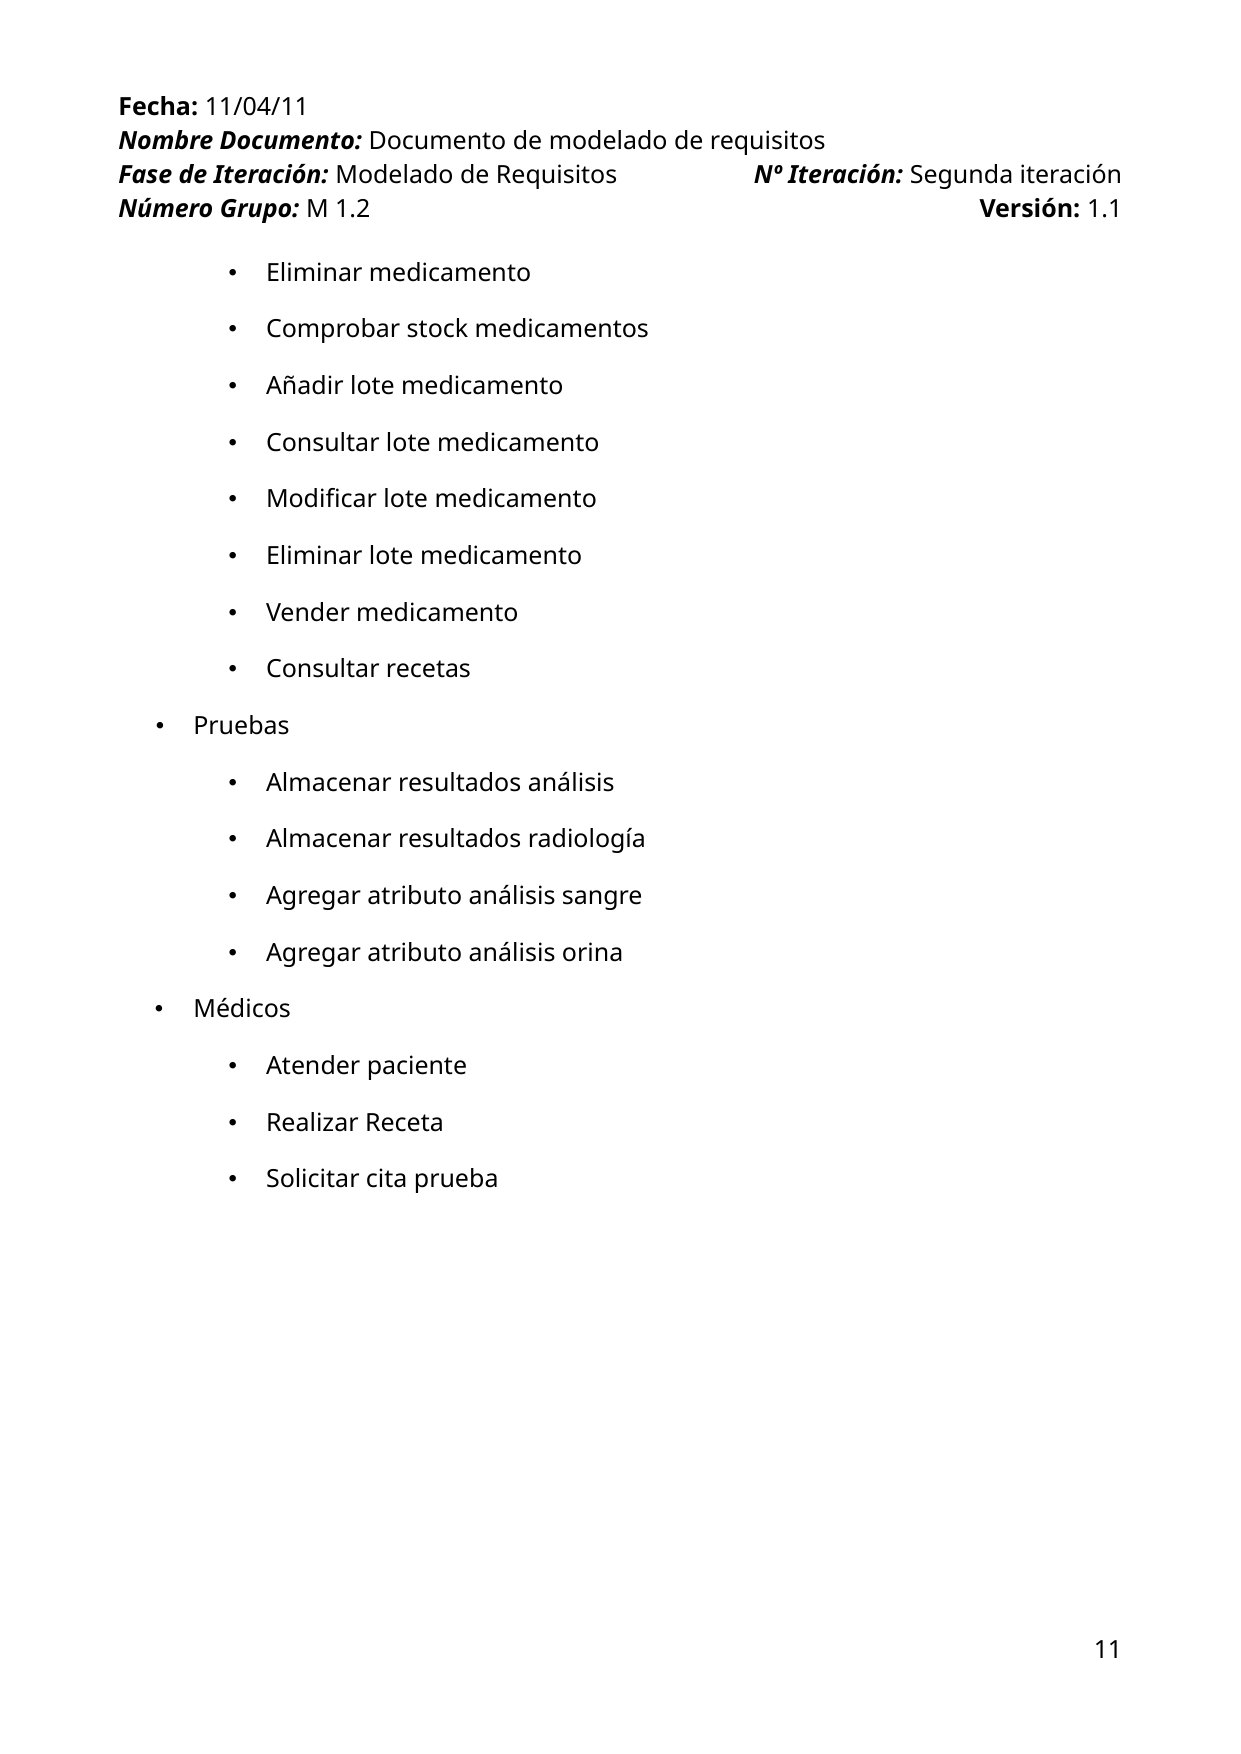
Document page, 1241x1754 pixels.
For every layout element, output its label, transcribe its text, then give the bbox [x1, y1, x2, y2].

list Consultar recetas [228, 651, 1122, 685]
list Consultar lote medicamento [228, 424, 1122, 458]
list Agregar atributo análisis sangre [228, 878, 1122, 912]
list Eliminar medicamento [228, 254, 1122, 288]
list Almacenar resultados radiología [228, 821, 1122, 855]
list Pruebas [156, 708, 1122, 742]
list Almacenar resultados análisis [228, 764, 1122, 798]
list Vender medicamento [228, 594, 1122, 628]
list Comprobar stock medicamentos [228, 311, 1122, 345]
list Solicitar cita prueba [228, 1161, 1122, 1195]
list Eliminar lote medicamento [228, 538, 1122, 572]
list Añadir lote medicamento [228, 368, 1122, 402]
list Atender paciente [228, 1048, 1122, 1082]
list Realizar Receta [228, 1104, 1122, 1138]
list Médicos [154, 991, 1122, 1025]
list Agregar atributo análisis orina [228, 934, 1122, 968]
list Modificar lote medicamento [228, 481, 1122, 515]
